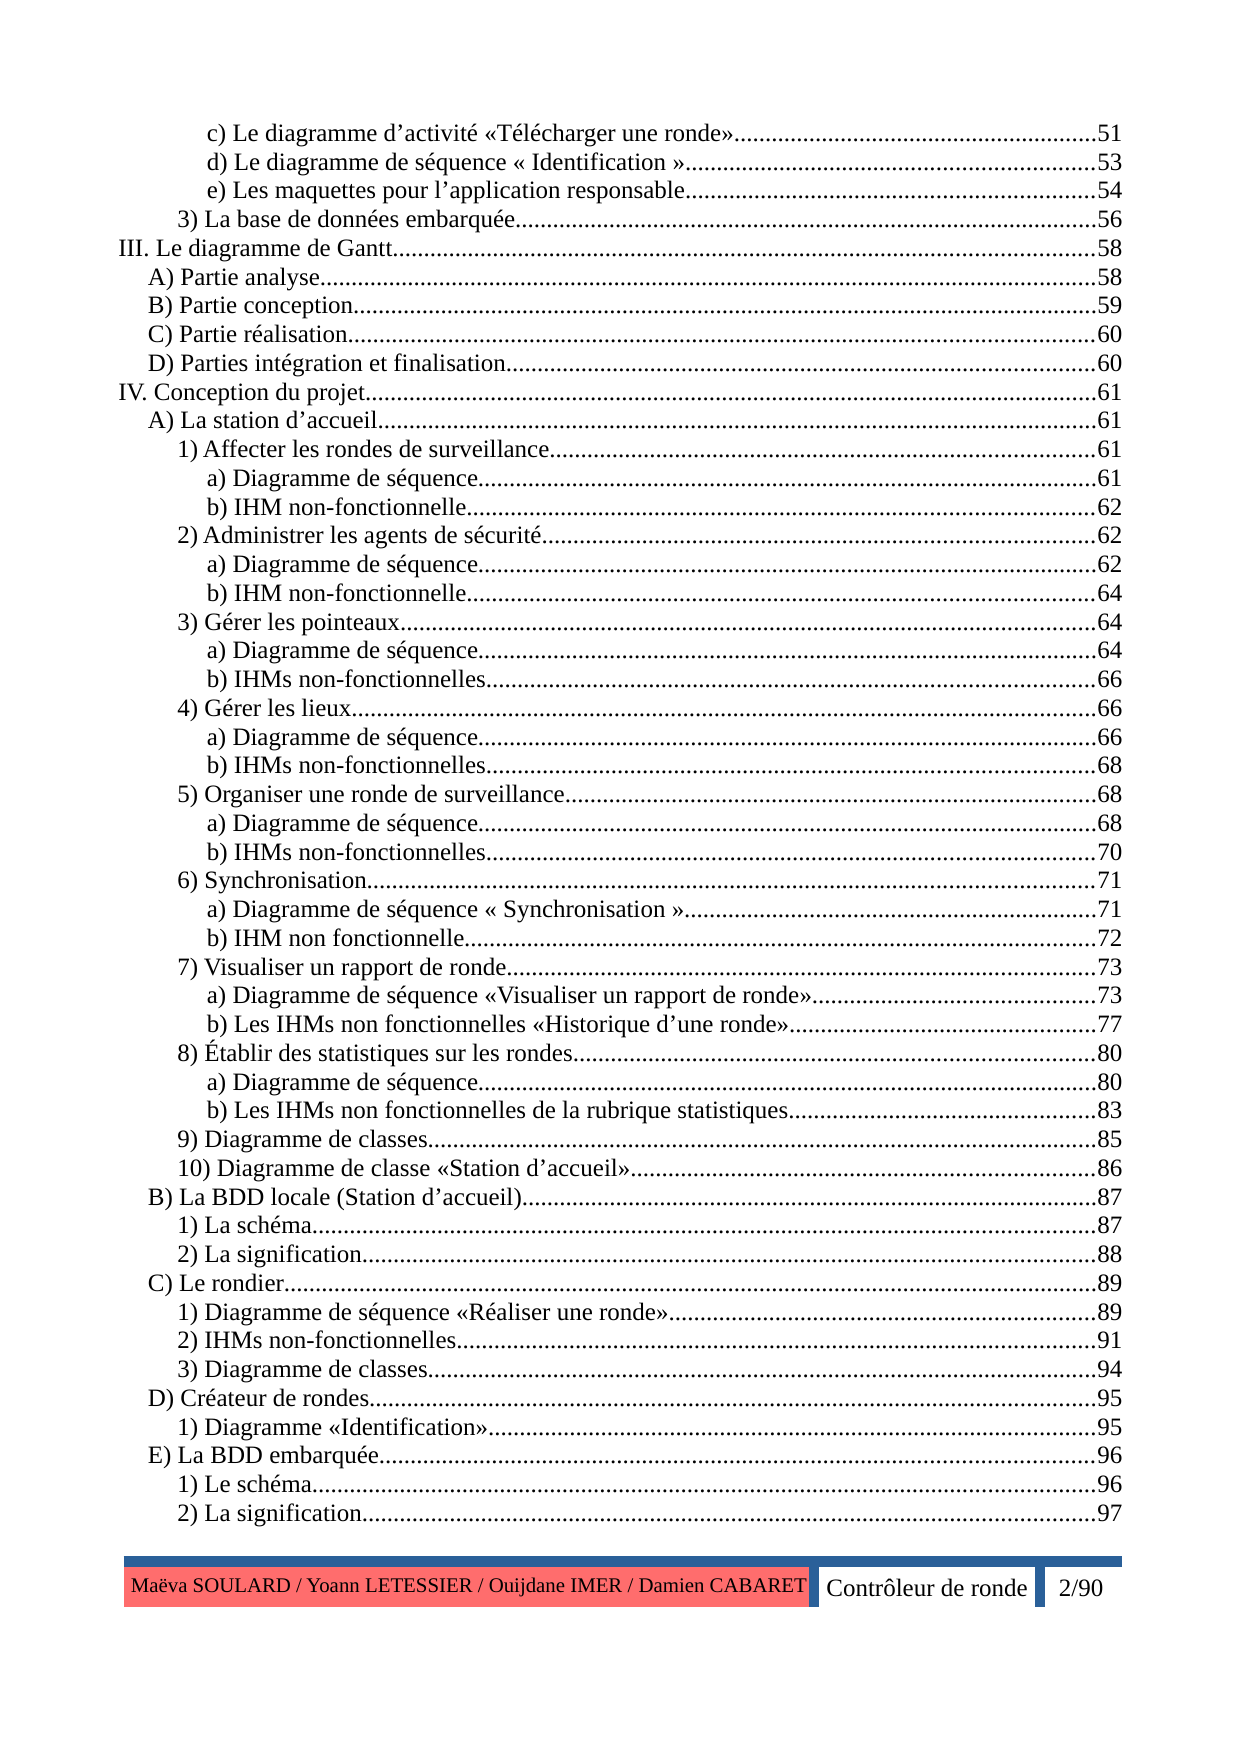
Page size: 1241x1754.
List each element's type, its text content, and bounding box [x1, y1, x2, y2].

text a) Diagramme de séquence «Visualiser un rapport de ronde» 73 [207, 981, 1122, 1009]
text 3) Gérer les pointeaux 64 [177, 607, 1122, 636]
text 1) Diagramme «Identification» 95 [177, 1412, 1122, 1441]
text 1) Diagramme de séquence «Réaliser une ronde» 89 [177, 1297, 1122, 1326]
text c) Le diagramme d’activité «Télécharger une ronde» 51 [207, 118, 1122, 147]
text a) Diagramme de séquence 68 [207, 808, 1122, 837]
text b) IHM non fonctionnelle 72 [207, 923, 1122, 952]
text b) Les IHMs non fonctionnelles de la rubrique statistiques 83 [207, 1096, 1122, 1124]
text b) IHMs non-fonctionnelles 66 [207, 664, 1122, 693]
text a) Diagramme de séquence 66 [207, 722, 1122, 751]
text 2) La signification 97 [177, 1498, 1122, 1527]
text 2) IHMs non-fonctionnelles 91 [177, 1326, 1122, 1354]
text 2) La signification 88 [177, 1239, 1122, 1268]
text a) Diagramme de séquence 61 [207, 463, 1122, 492]
text III. Le diagramme de Gantt 58 [118, 233, 1122, 262]
text 5) Organiser une ronde de surveillance 68 [177, 779, 1122, 808]
text D) Créateur de rondes 95 [148, 1383, 1122, 1412]
text a) Diagramme de séquence 64 [207, 636, 1122, 664]
text b) IHMs non-fonctionnelles 70 [207, 837, 1122, 866]
text a) Diagramme de séquence 62 [207, 549, 1122, 578]
text D) Parties intégration et finalisation 60 [148, 348, 1122, 377]
text b) IHM non-fonctionnelle 62 [207, 492, 1122, 521]
text 3) La base de données embarquée 56 [177, 204, 1122, 233]
text 4) Gérer les lieux 66 [177, 693, 1122, 722]
text a) Diagramme de séquence 80 [207, 1067, 1122, 1096]
text IV. Conception du projet 61 [118, 377, 1122, 406]
text 2) Administrer les agents de sécurité 62 [177, 521, 1122, 549]
text E) La BDD embarquée 96 [148, 1441, 1122, 1469]
text A) Partie analyse 58 [148, 262, 1122, 291]
text d) Le diagramme de séquence « Identification » 53 [207, 147, 1122, 176]
text 3) Diagramme de classes 94 [177, 1354, 1122, 1383]
text a) Diagramme de séquence « Synchronisation » 71 [207, 894, 1122, 923]
text B) La BDD locale (Station d’accueil) 87 [148, 1182, 1122, 1211]
text e) Les maquettes pour l’application responsable 54 [207, 176, 1122, 204]
text 6) Synchronisation 71 [177, 866, 1122, 894]
text 9) Diagramme de classes 85 [177, 1124, 1122, 1153]
text 1) La schéma 87 [177, 1211, 1122, 1239]
text 1) Affecter les rondes de surveillance 61 [177, 434, 1122, 463]
text 8) Établir des statistiques sur les rondes 80 [177, 1038, 1122, 1067]
text A) La station d’accueil 61 [148, 406, 1122, 434]
text C) Partie réalisation 60 [148, 319, 1122, 348]
text 10) Diagramme de classe «Station d’accueil» 86 [177, 1153, 1122, 1182]
text 7) Visualiser un rapport de ronde 73 [177, 952, 1122, 981]
text B) Partie conception 59 [148, 291, 1122, 319]
text b) IHM non-fonctionnelle 64 [207, 578, 1122, 607]
text C) Le rondier 89 [148, 1268, 1122, 1297]
text b) IHMs non-fonctionnelles 68 [207, 751, 1122, 779]
text 1) Le schéma 96 [177, 1469, 1122, 1498]
text b) Les IHMs non fonctionnelles «Historique d’une ronde» 77 [207, 1009, 1122, 1038]
